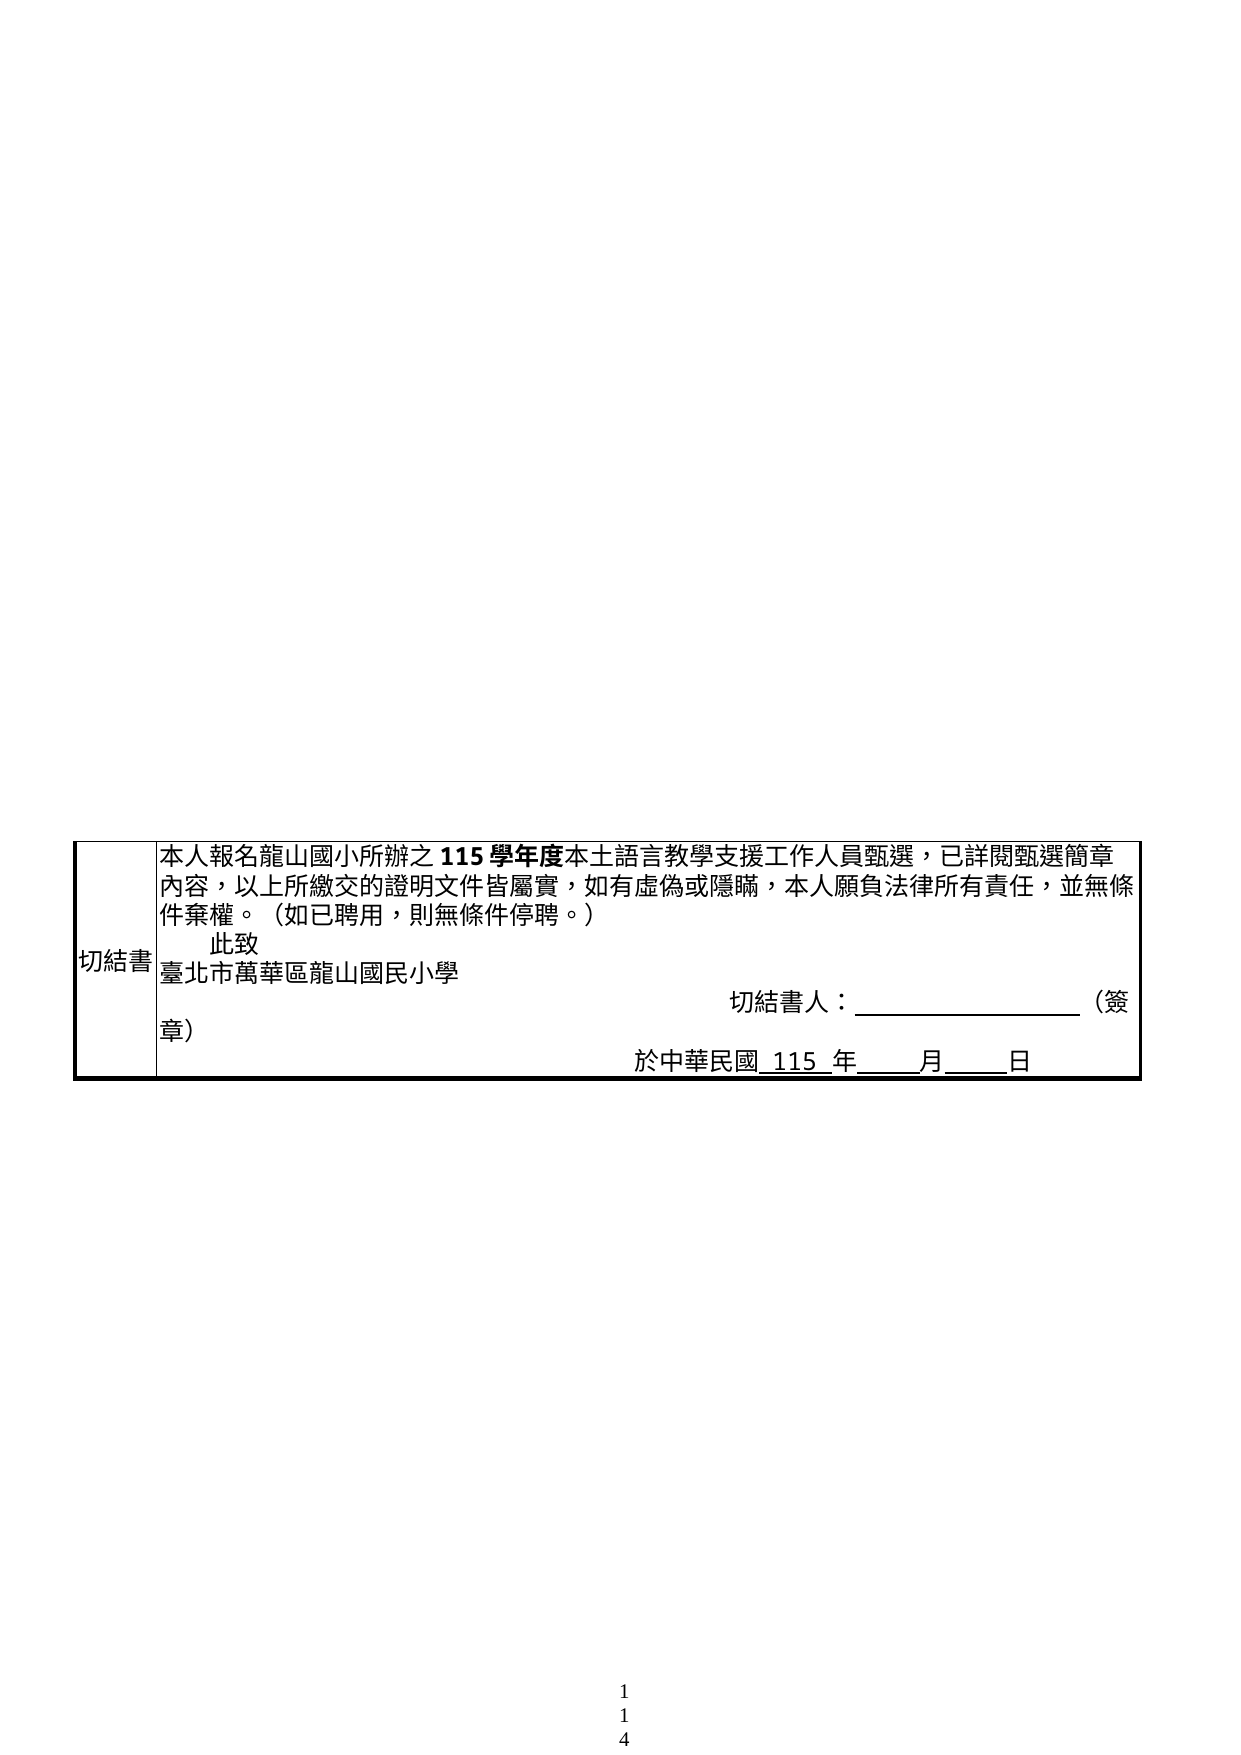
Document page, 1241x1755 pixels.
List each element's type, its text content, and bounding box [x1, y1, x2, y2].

table_cell 本人報名龍山國小所辦之115學年度本土語言教學支援工作人員甄選，已詳閱甄選簡章內容，以上所繳交的證明文件皆屬實，如有虛偽或隱瞞，本人願負法律所有責任，並無條件棄權。（如已聘用，則無條件停聘。） 此致 臺北市萬華區龍山國民小學 切結書人： （簽章） 於中華民國 115 年 月 日 [157, 842, 1139, 1076]
table_cell 切結書 [77, 842, 156, 1076]
